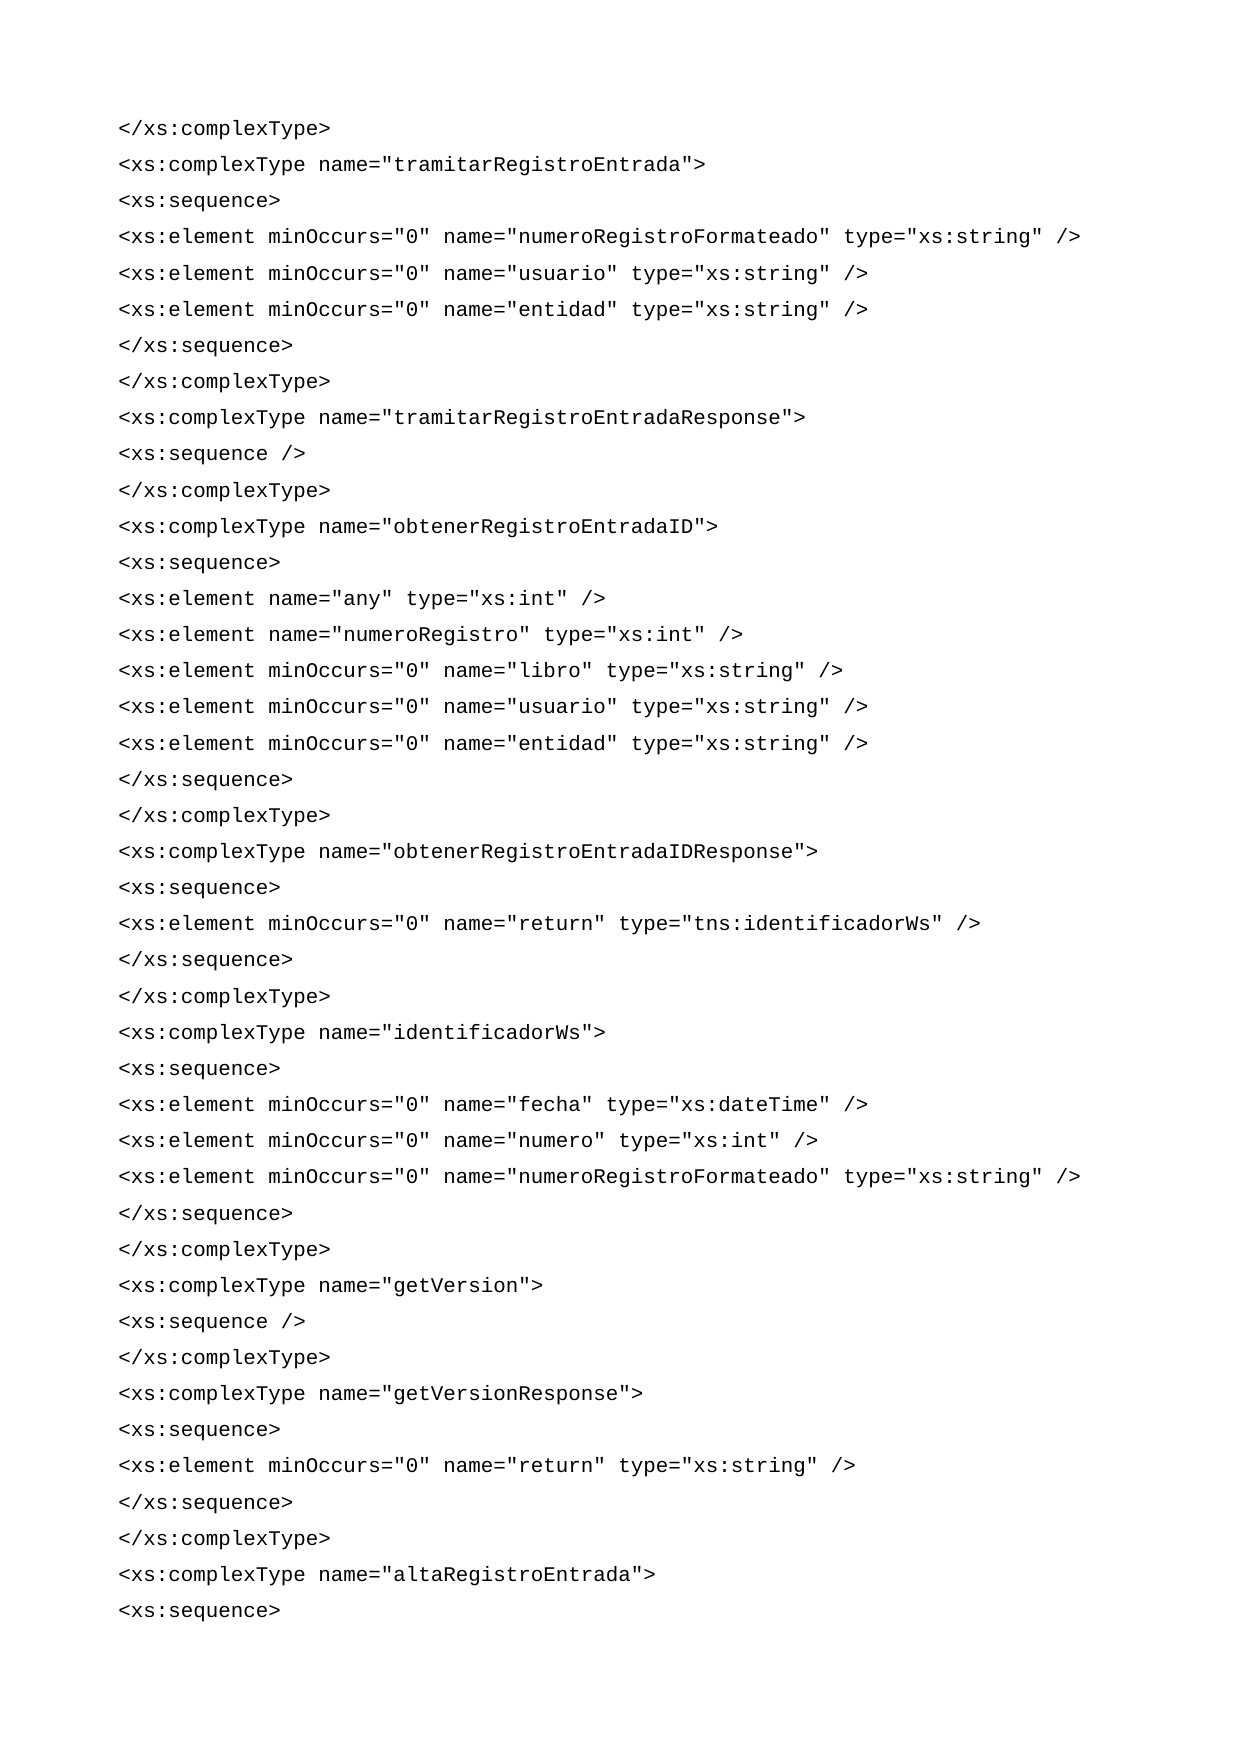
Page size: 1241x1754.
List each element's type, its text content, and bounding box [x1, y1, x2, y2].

text <xs:element minOccurs="0" name="numeroRegistroFormateado" type="xs:string" /> [118, 227, 1122, 250]
text <xs:sequence> [118, 552, 1122, 576]
text </xs:sequence> [118, 1492, 1122, 1515]
text <xs:sequence /> [118, 1311, 1122, 1334]
text </xs:complexType> [118, 1528, 1122, 1551]
text </xs:complexType> [118, 1347, 1122, 1371]
text <xs:complexType name="identificadorWs"> [118, 1022, 1122, 1045]
text </xs:complexType> [118, 1239, 1122, 1262]
text <xs:element minOccurs="0" name="usuario" type="xs:string" /> [118, 263, 1122, 286]
text <xs:complexType name="tramitarRegistroEntradaResponse"> [118, 407, 1122, 431]
text <xs:element minOccurs="0" name="entidad" type="xs:string" /> [118, 733, 1122, 756]
text <xs:element minOccurs="0" name="entidad" type="xs:string" /> [118, 299, 1122, 322]
text <xs:sequence> [118, 1600, 1122, 1624]
text <xs:complexType name="obtenerRegistroEntradaID"> [118, 516, 1122, 539]
text <xs:complexType name="getVersion"> [118, 1275, 1122, 1298]
text <xs:element minOccurs="0" name="libro" type="xs:string" /> [118, 660, 1122, 684]
text <xs:element minOccurs="0" name="usuario" type="xs:string" /> [118, 696, 1122, 720]
text <xs:sequence> [118, 1058, 1122, 1082]
text </xs:sequence> [118, 335, 1122, 359]
text <xs:element minOccurs="0" name="return" type="xs:string" /> [118, 1456, 1122, 1479]
text </xs:complexType> [118, 479, 1122, 503]
text <xs:sequence> [118, 190, 1122, 214]
text </xs:sequence> [118, 1202, 1122, 1226]
text <xs:element minOccurs="0" name="fecha" type="xs:dateTime" /> [118, 1094, 1122, 1118]
text <xs:element minOccurs="0" name="numeroRegistroFormateado" type="xs:string" /> [118, 1166, 1122, 1190]
text <xs:sequence> [118, 1419, 1122, 1443]
text <xs:complexType name="altaRegistroEntrada"> [118, 1564, 1122, 1588]
text </xs:complexType> [118, 371, 1122, 395]
text <xs:element name="numeroRegistro" type="xs:int" /> [118, 624, 1122, 648]
text <xs:complexType name="getVersionResponse"> [118, 1383, 1122, 1407]
text <xs:sequence> [118, 877, 1122, 901]
text <xs:sequence /> [118, 443, 1122, 467]
text </xs:complexType> [118, 986, 1122, 1009]
text <xs:complexType name="tramitarRegistroEntrada"> [118, 154, 1122, 178]
text </xs:complexType> [118, 805, 1122, 828]
text </xs:sequence> [118, 769, 1122, 792]
text <xs:element minOccurs="0" name="numero" type="xs:int" /> [118, 1130, 1122, 1154]
text <xs:element name="any" type="xs:int" /> [118, 588, 1122, 612]
text <xs:element minOccurs="0" name="return" type="tns:identificadorWs" /> [118, 913, 1122, 937]
text <xs:complexType name="obtenerRegistroEntradaIDResponse"> [118, 841, 1122, 865]
text </xs:sequence> [118, 949, 1122, 973]
text </xs:complexType> [118, 118, 1122, 142]
